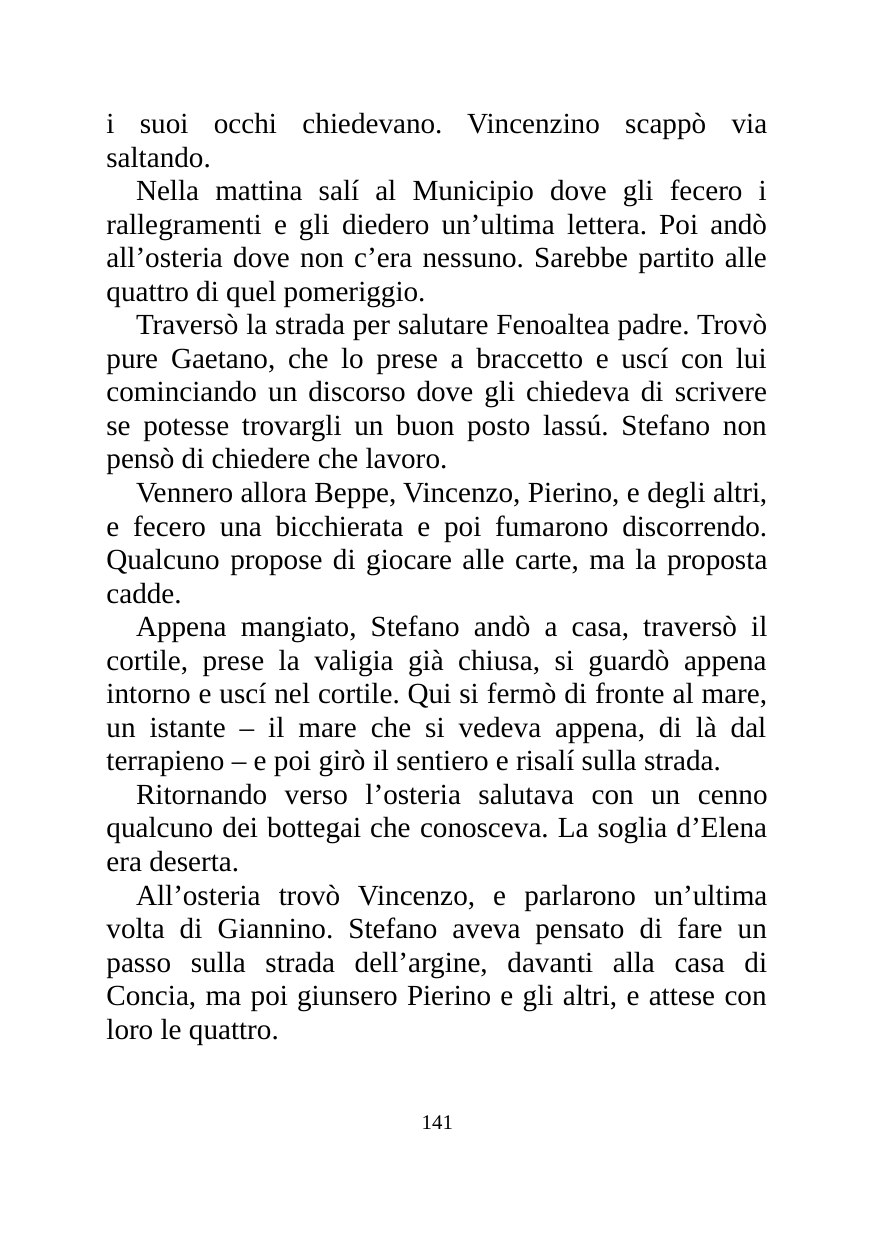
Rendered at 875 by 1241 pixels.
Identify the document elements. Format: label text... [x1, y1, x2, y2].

text All’osteria trovò Vincenzo, e parlarono un’ultima volta di Giannino. Stefano aveva pensato di fare un passo sulla strada dell’argine, davanti alla casa di Concia, ma poi giunsero Pierino e gli altri, e attese con loro le quattro. [106, 878, 768, 1045]
text Traversò la strada per salutare Fenoaltea padre. Trovò pure Gaetano, che lo prese a braccetto e uscí con lui cominciando un discorso dove gli chiedeva di scrivere se potesse trovargli un buon posto lassú. Stefano non pensò di chiedere che lavoro. [106, 307, 768, 475]
text Vennero allora Beppe, Vincenzo, Pierino, e degli altri, e fecero una bicchierata e poi fumarono discorrendo. Qualcuno propose di giocare alle carte, ma la proposta cadde. [106, 475, 768, 609]
text Ritornando verso l’osteria salutava con un cenno qualcuno dei bottegai che conosceva. La soglia d’Elena era deserta. [106, 777, 768, 878]
text Appena mangiato, Stefano andò a casa, traversò il cortile, prese la valigia già chiusa, si guardò appena intorno e uscí nel cortile. Qui si fermò di fronte al mare, un istante – il mare che si vedeva appena, di là dal terrapieno – e poi girò il sentiero e risalí sulla strada. [106, 609, 768, 777]
text Nella mattina salí al Municipio dove gli fecero i rallegramenti e gli diedero un’ultima lettera. Poi andò all’osteria dove non c’era nessuno. Sarebbe partito alle quattro di quel pomeriggio. [106, 173, 768, 307]
text i suoi occhi chiedevano. Vincenzino scappò via saltando. [106, 106, 768, 173]
